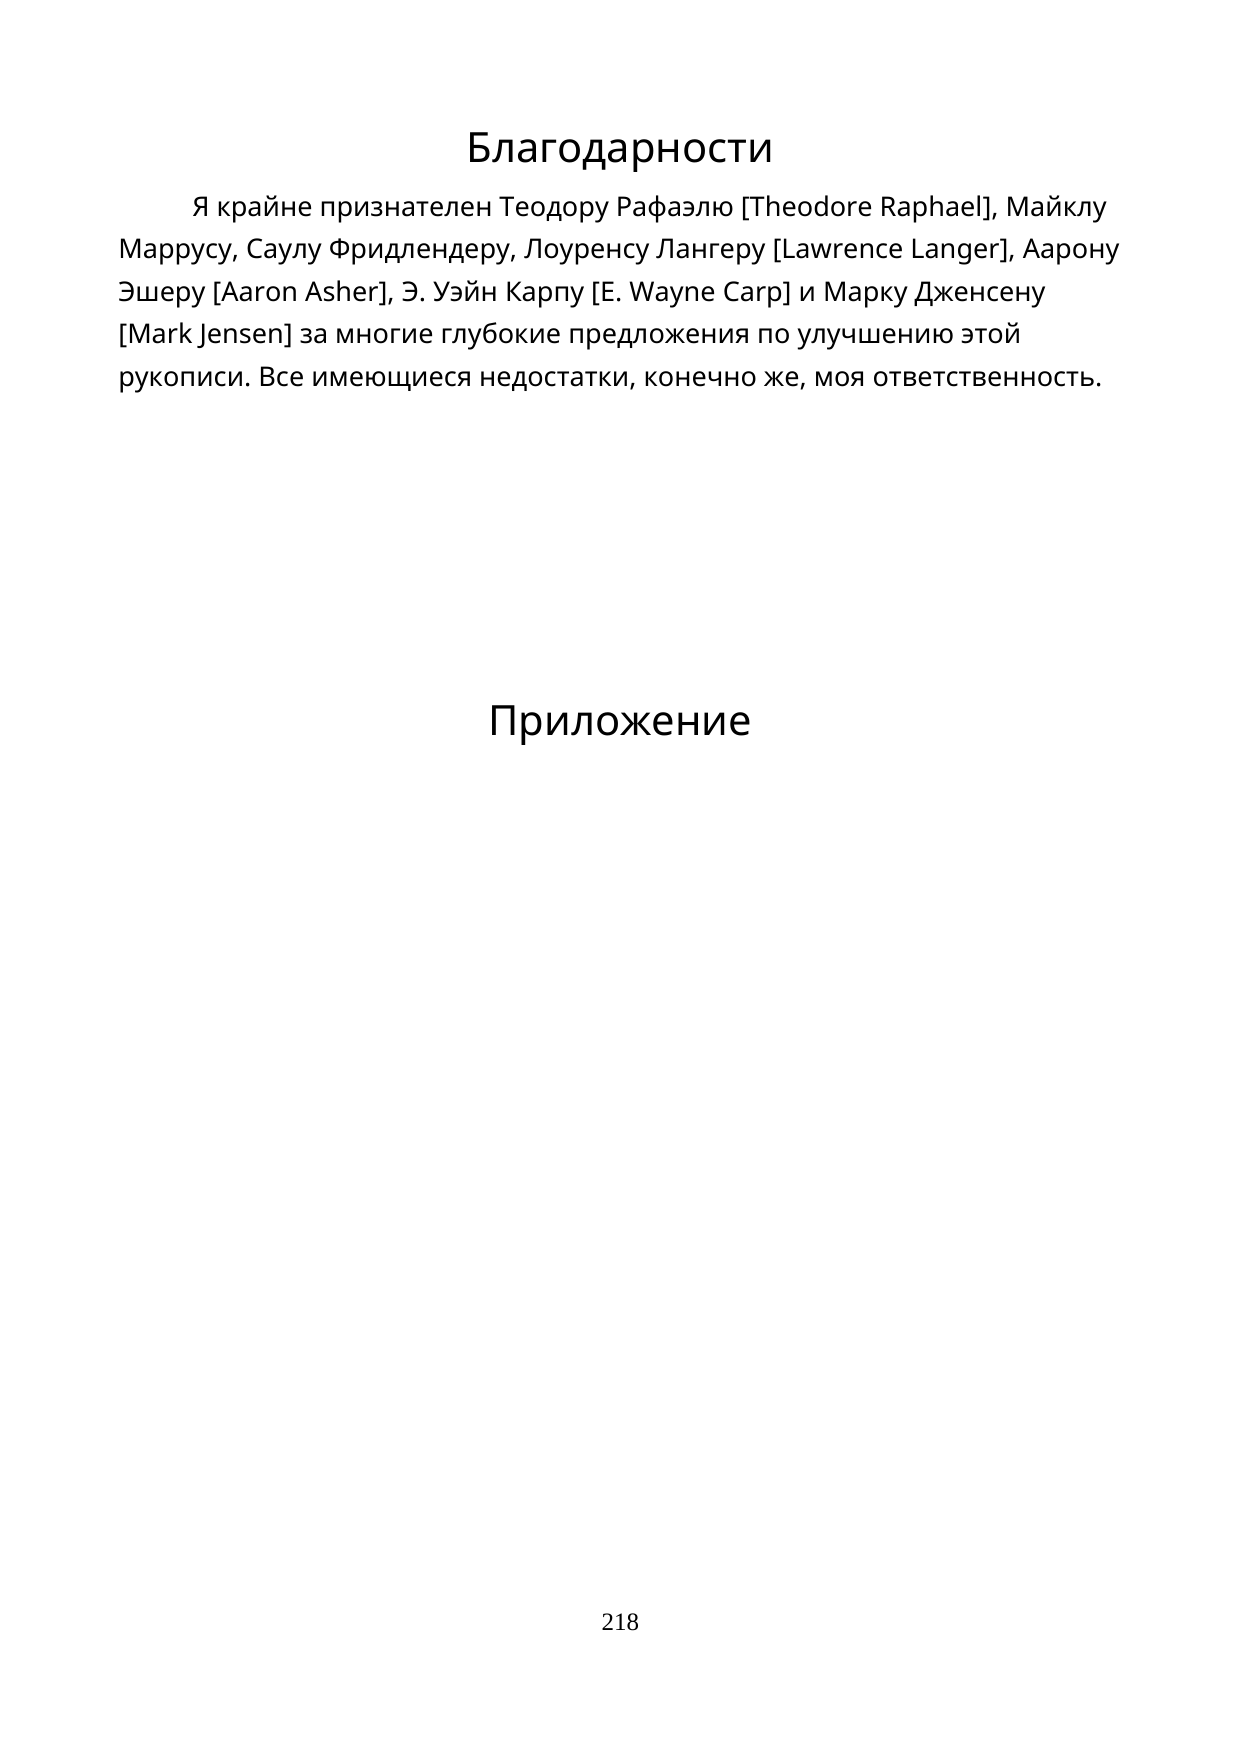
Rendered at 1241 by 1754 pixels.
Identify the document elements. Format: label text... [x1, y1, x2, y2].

subtitle Благодарности [118, 118, 1122, 175]
subtitle Приложение [118, 690, 1122, 747]
text Я крайне признателен Теодору Рафаэлю [Theodore Raphael], Майклу Маррусу, Саулу Фридлендеру, Лоуренсу Лангеру [Lawrence Langer], Аарону Эшеру [Aaron Asher], Э. Уэйн Карпу [E. Wayne Carp] и Марку Дженсену [Mark Jensen] за многие глубокие предложения по улучшению этой рукописи. Все имеющиеся недостатки, конечно же, моя ответственность. [118, 187, 1122, 394]
